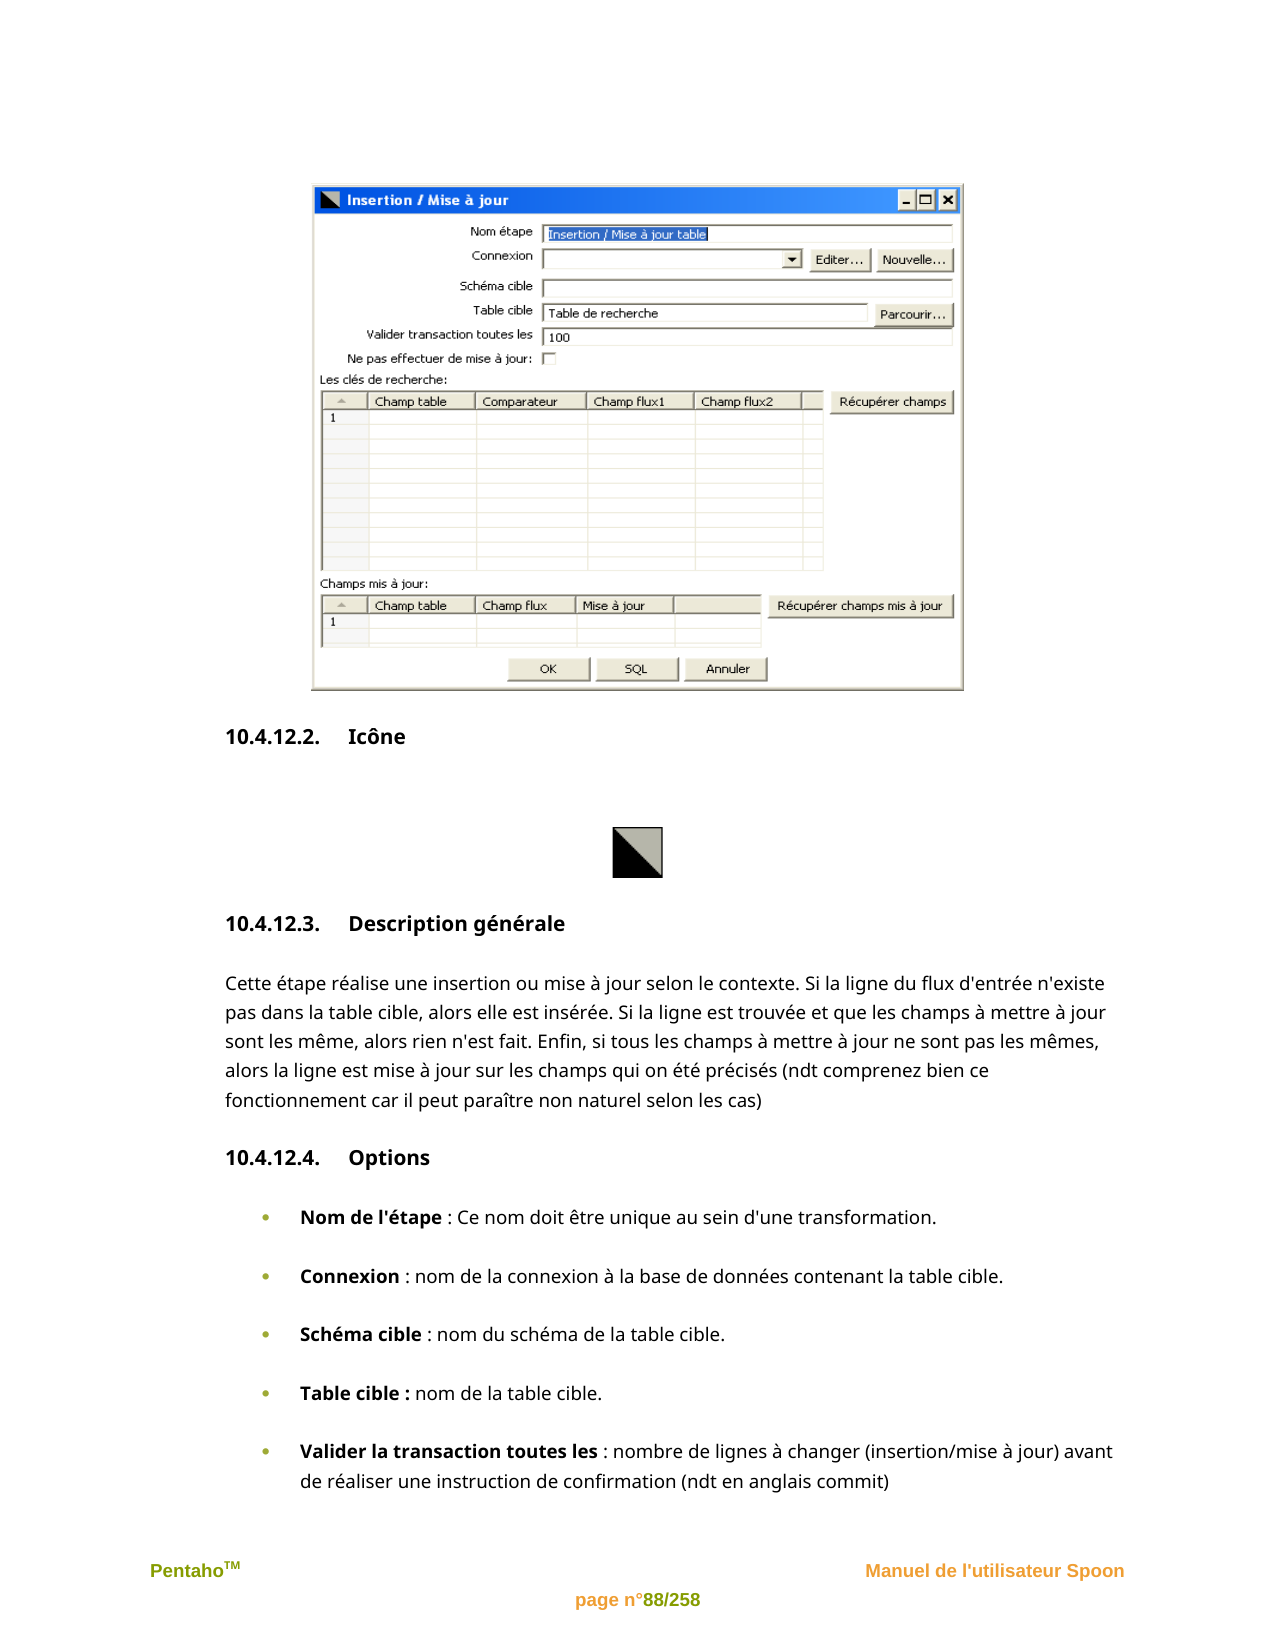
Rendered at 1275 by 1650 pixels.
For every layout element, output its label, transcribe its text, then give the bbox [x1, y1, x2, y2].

picture [612, 827, 663, 878]
text Cette étape réalise une insertion ou mise à jour selon le contexte. Si la ligne du flux d'entrée n'existe pas dans la table cible, alors elle est insérée. Si la ligne est trouvée et que les champs à mettre à jour sont les même, alors rien n'est fait. Enfin, si tous les champs à mettre à jour ne sont pas les mêmes, alors la ligne est mise à jour sur les champs qui on été précisés (ndt comprenez bien ce fonctionnement car il peut paraître non naturel selon les cas) [225, 967, 1125, 1113]
list Connexion : nom de la connexion à la base de données contenant la table cible. [262, 1260, 1125, 1289]
list Nom de l'étape : Ce nom doit être unique au sein d'une transformation. [262, 1201, 1125, 1230]
subtitle Description générale [225, 775, 1125, 938]
subtitle Icône [225, 150, 1125, 750]
list Table cible : nom de la table cible. [262, 1377, 1125, 1406]
picture [311, 183, 964, 691]
list Valider la transaction toutes les : nombre de lignes à changer (insertion/mise à jour) avant de réaliser une instruction de confirmation (ndt en anglais commit) [262, 1436, 1125, 1494]
subtitle Options [225, 1142, 1125, 1172]
list Schéma cible : nom du schéma de la table cible. [262, 1318, 1125, 1347]
